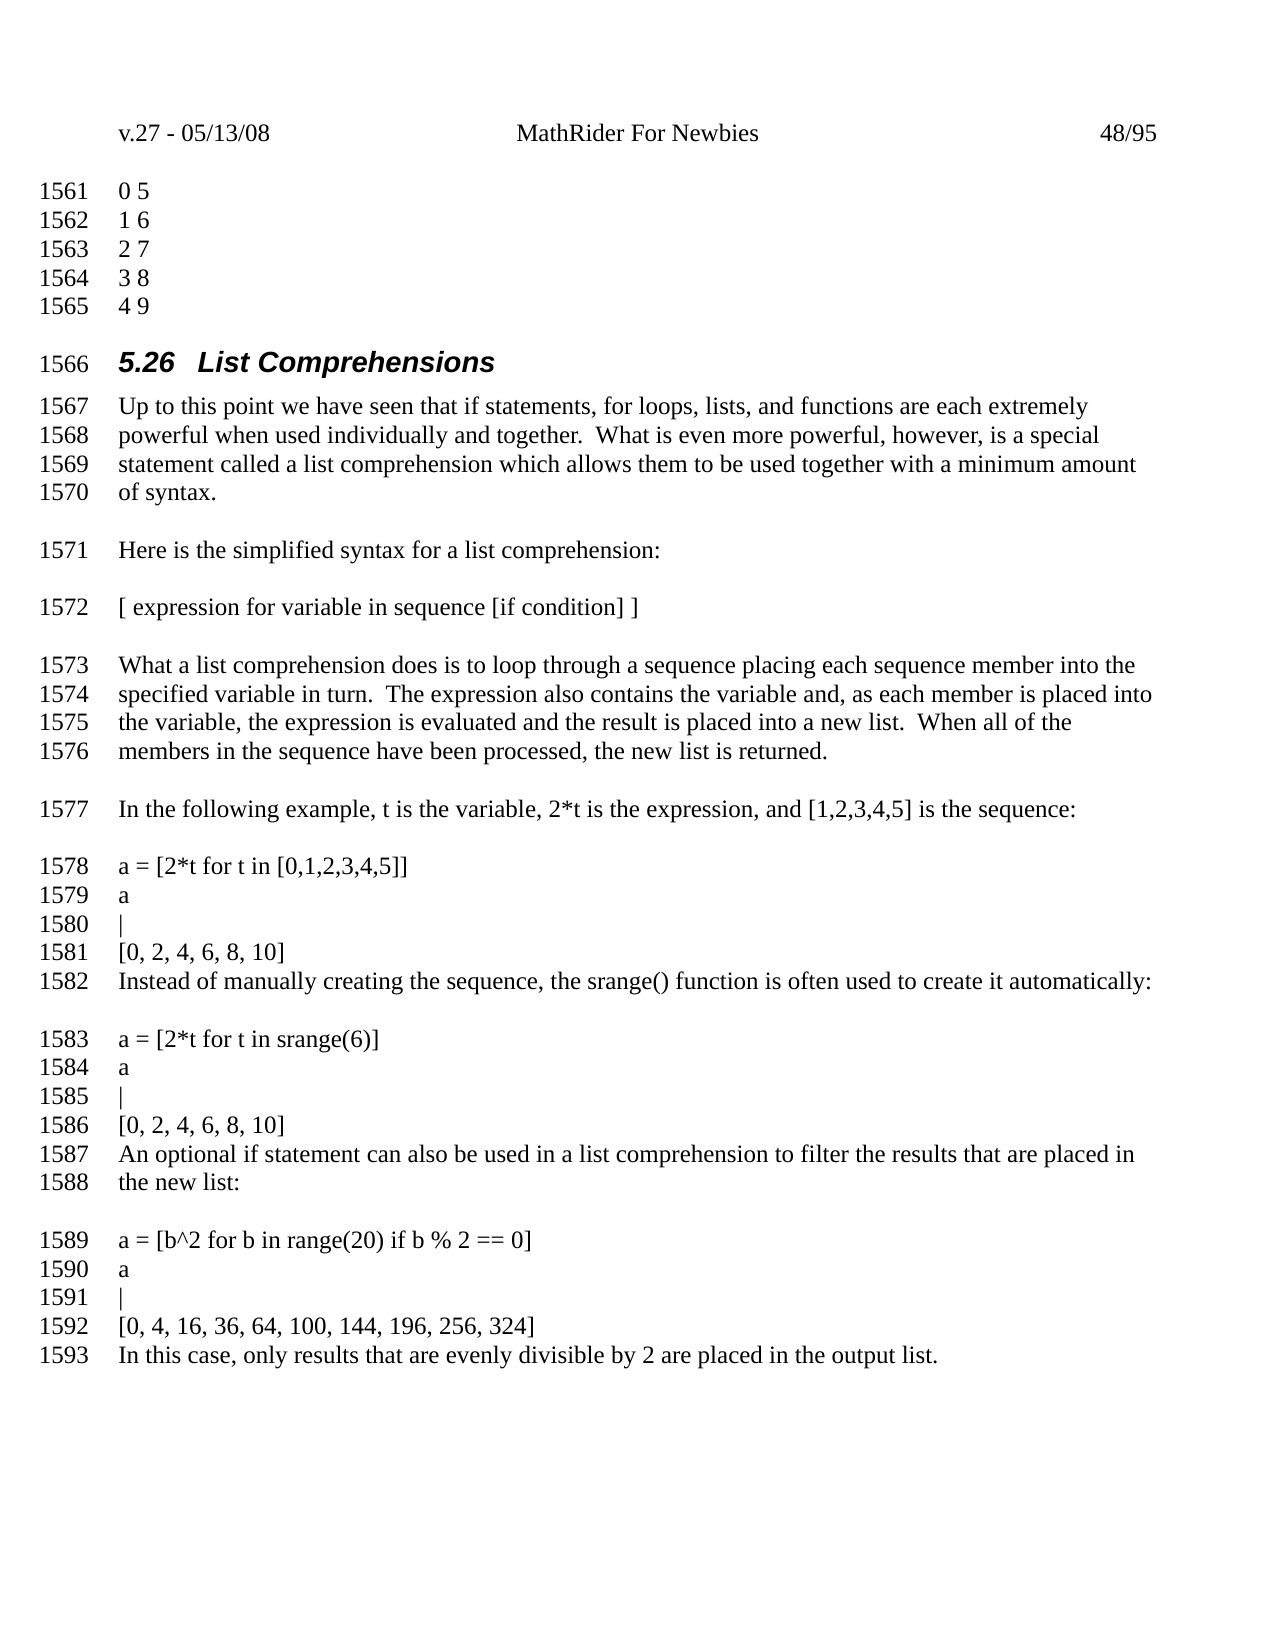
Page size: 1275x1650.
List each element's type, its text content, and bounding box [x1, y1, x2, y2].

text 1 6 [118, 205, 1157, 234]
text An optional if statement can also be used in a list comprehension to filter the results that are placed in the new list: [118, 1139, 1157, 1196]
text a [118, 880, 1157, 909]
subtitle List Comprehensions [118, 345, 1157, 379]
text 0 5 [118, 176, 1157, 205]
text | [118, 909, 1157, 937]
text | [118, 1081, 1157, 1110]
text [0, 2, 4, 6, 8, 10] [118, 937, 1157, 966]
text Here is the simplified syntax for a list comprehension: [118, 535, 1157, 564]
text In this case, only results that are evenly divisible by 2 are placed in the output list. [118, 1340, 1157, 1369]
text What a list comprehension does is to loop through a sequence placing each sequence member into the specified variable in turn. The expression also contains the variable and, as each member is placed into the variable, the expression is evaluated and the result is placed into a new list. When all of the members in the sequence have been processed, the new list is returned. [118, 650, 1157, 765]
text a [118, 1052, 1157, 1081]
text a [118, 1254, 1157, 1282]
text [ expression for variable in sequence [if condition] ] [118, 592, 1157, 621]
text In the following example, t is the variable, 2*t is the expression, and [1,2,3,4,5] is the sequence: [118, 794, 1157, 822]
text a = [2*t for t in [0,1,2,3,4,5]] [118, 851, 1157, 880]
text 3 8 [118, 263, 1157, 291]
text [0, 4, 16, 36, 64, 100, 144, 196, 256, 324] [118, 1311, 1157, 1340]
text | [118, 1282, 1157, 1311]
text Instead of manually creating the sequence, the srange() function is often used to create it automatically: [118, 966, 1157, 995]
text 4 9 [118, 291, 1157, 320]
text a = [2*t for t in srange(6)] [118, 1024, 1157, 1052]
text a = [b^2 for b in range(20) if b % 2 == 0] [118, 1225, 1157, 1254]
text 2 7 [118, 234, 1157, 263]
text Up to this point we have seen that if statements, for loops, lists, and functions are each extremely powerful when used individually and together. What is even more powerful, however, is a special statement called a list comprehension which allows them to be used together with a minimum amount of syntax. [118, 391, 1157, 506]
text [0, 2, 4, 6, 8, 10] [118, 1110, 1157, 1139]
